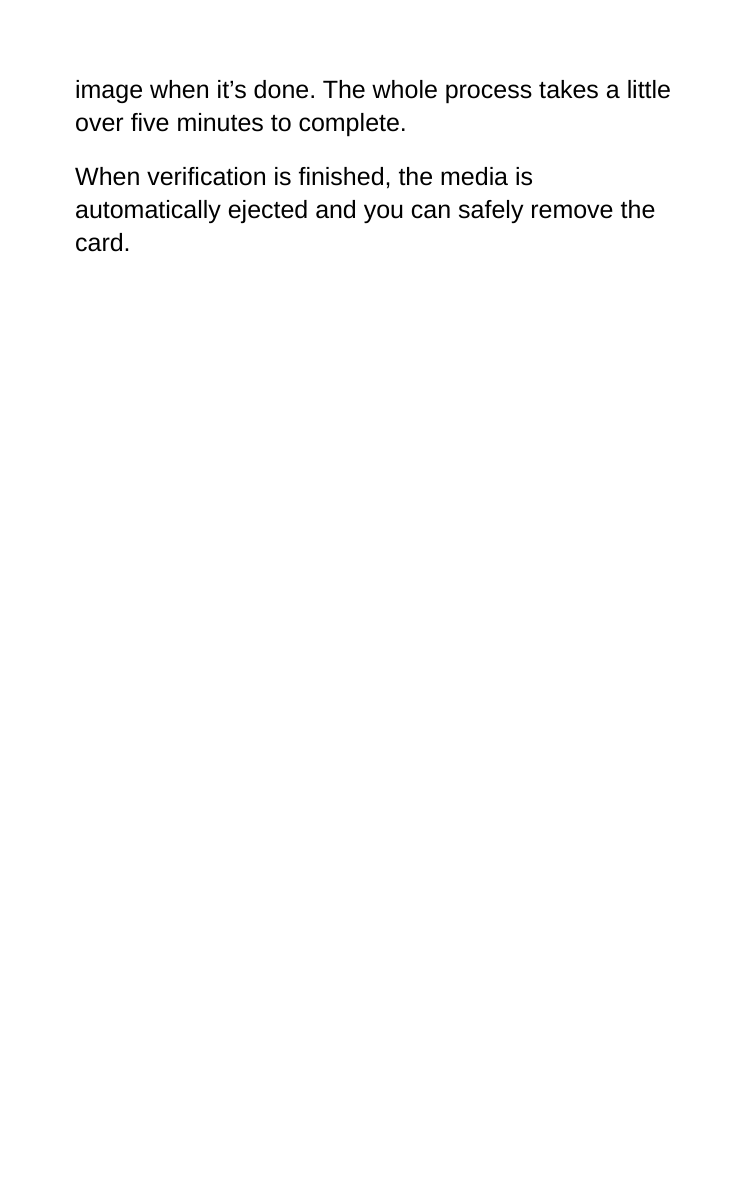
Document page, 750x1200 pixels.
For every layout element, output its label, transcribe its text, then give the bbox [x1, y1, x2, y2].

text When verification is finished, the media is automatically ejected and you can safely remove the card. [75, 162, 675, 257]
text image when it’s done. The whole process takes a little over five minutes to complete. [75, 75, 675, 137]
